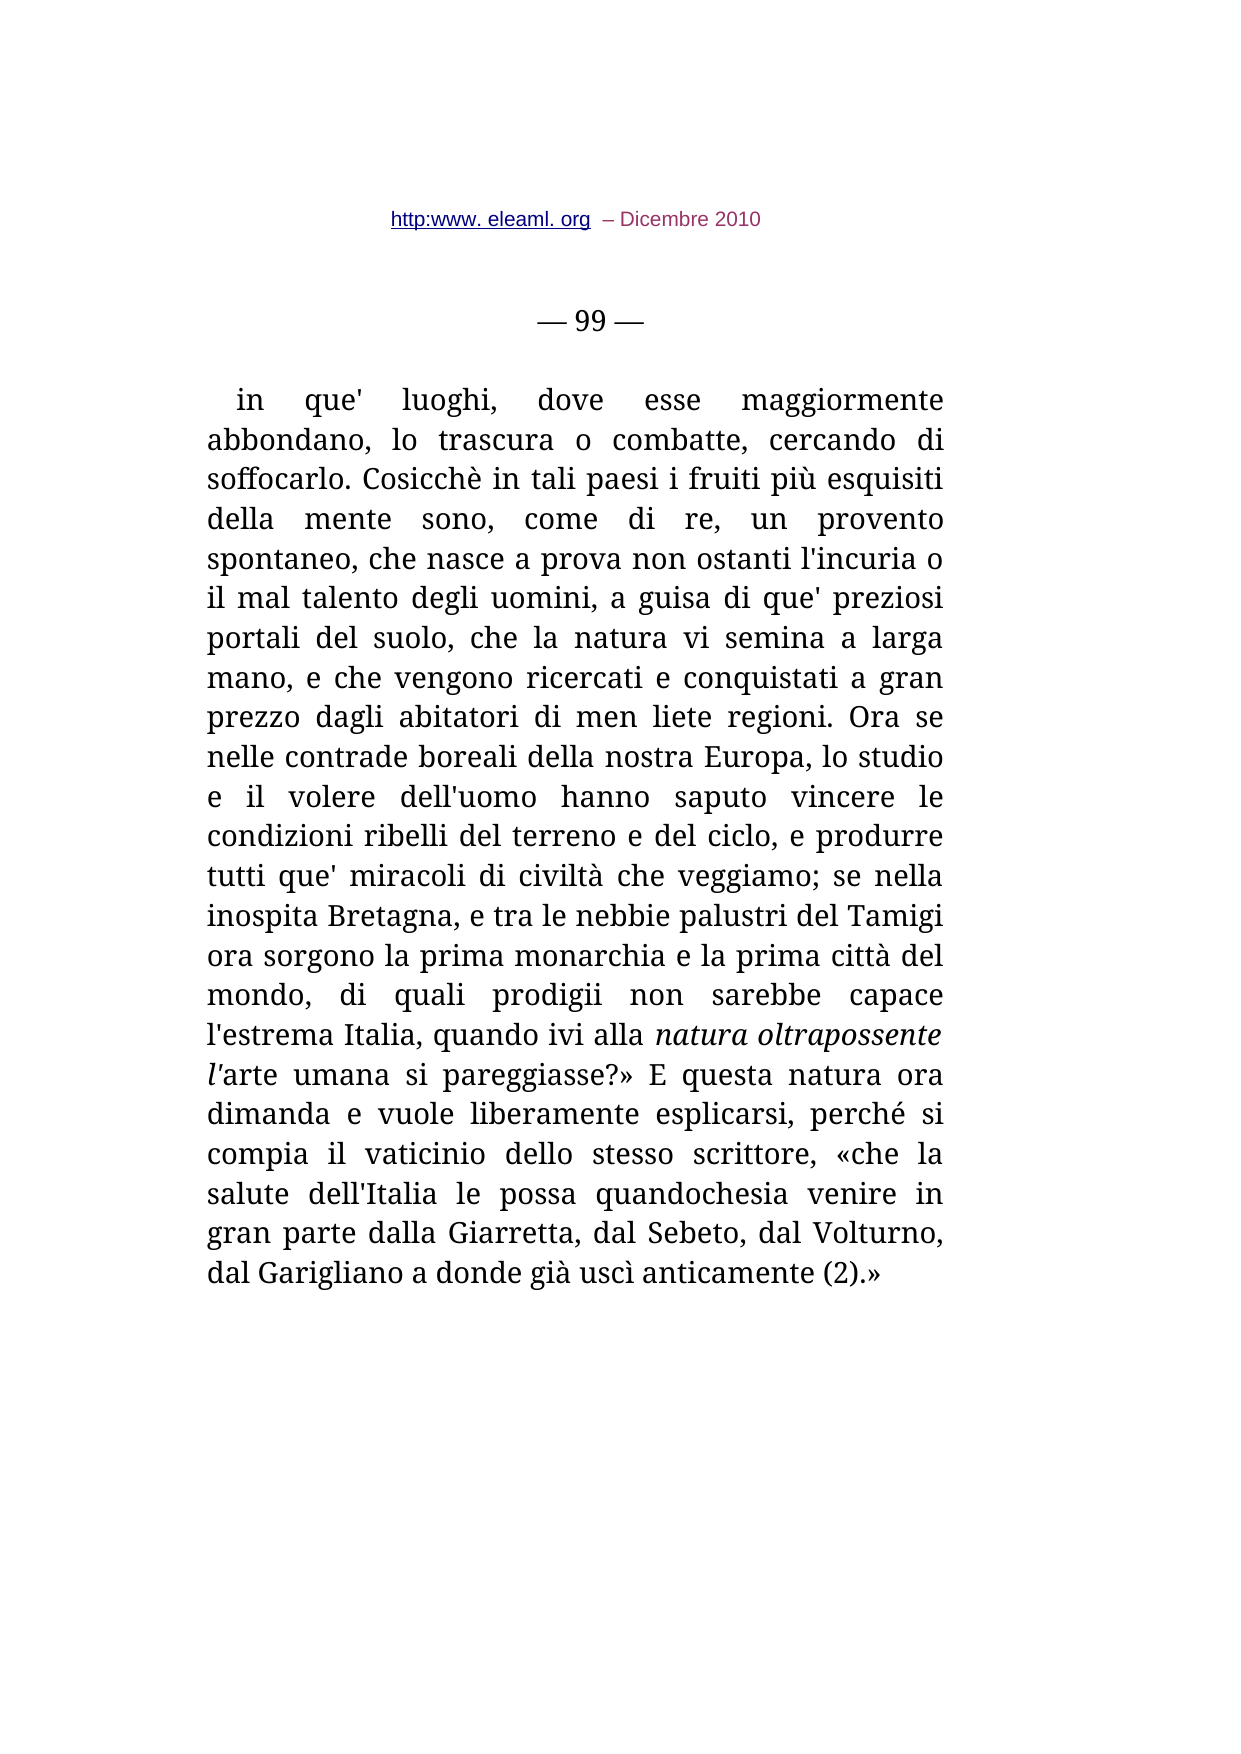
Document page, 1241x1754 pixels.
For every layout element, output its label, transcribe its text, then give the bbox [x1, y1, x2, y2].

text in que' luoghi, dove esse maggiormente abbondano, lo trascura o combatte, cercando di soffocarlo. Cosicchè in tali paesi i fruiti più esquisiti della mente sono, come di re, un provento spontaneo, che nasce a prova non ostanti l'incuria o il mal talento degli uomini, a guisa di que' preziosi portali del suolo, che la natura vi semina a larga mano, e che vengono ricercati e conquistati a gran prezzo dagli abitatori di men liete regioni. Ora se nelle contrade boreali della nostra Europa, lo studio e il volere dell'uomo hanno saputo vincere le condizioni ribelli del terreno e del ciclo, e produrre tutti que' miracoli di civiltà che veggiamo; se nella inospita Bretagna, e tra le nebbie palustri del Tamigi ora sorgono la prima monarchia e la prima città del mondo, di quali prodigii non sarebbe capace l'estrema Italia, quando ivi alla natura oltrapossente l'arte umana si pareggiasse?» E questa natura ora dimanda e vuole liberamente esplicarsi, perché si compia il vaticinio dello stesso scrittore, «che la salute dell'Italia le possa quandochesia venire in gran parte dalla Giarretta, dal Sebeto, dal Volturno, dal Garigliano a donde già uscì anticamente (2).» [207, 379, 945, 1292]
text — 99 — [207, 300, 945, 339]
